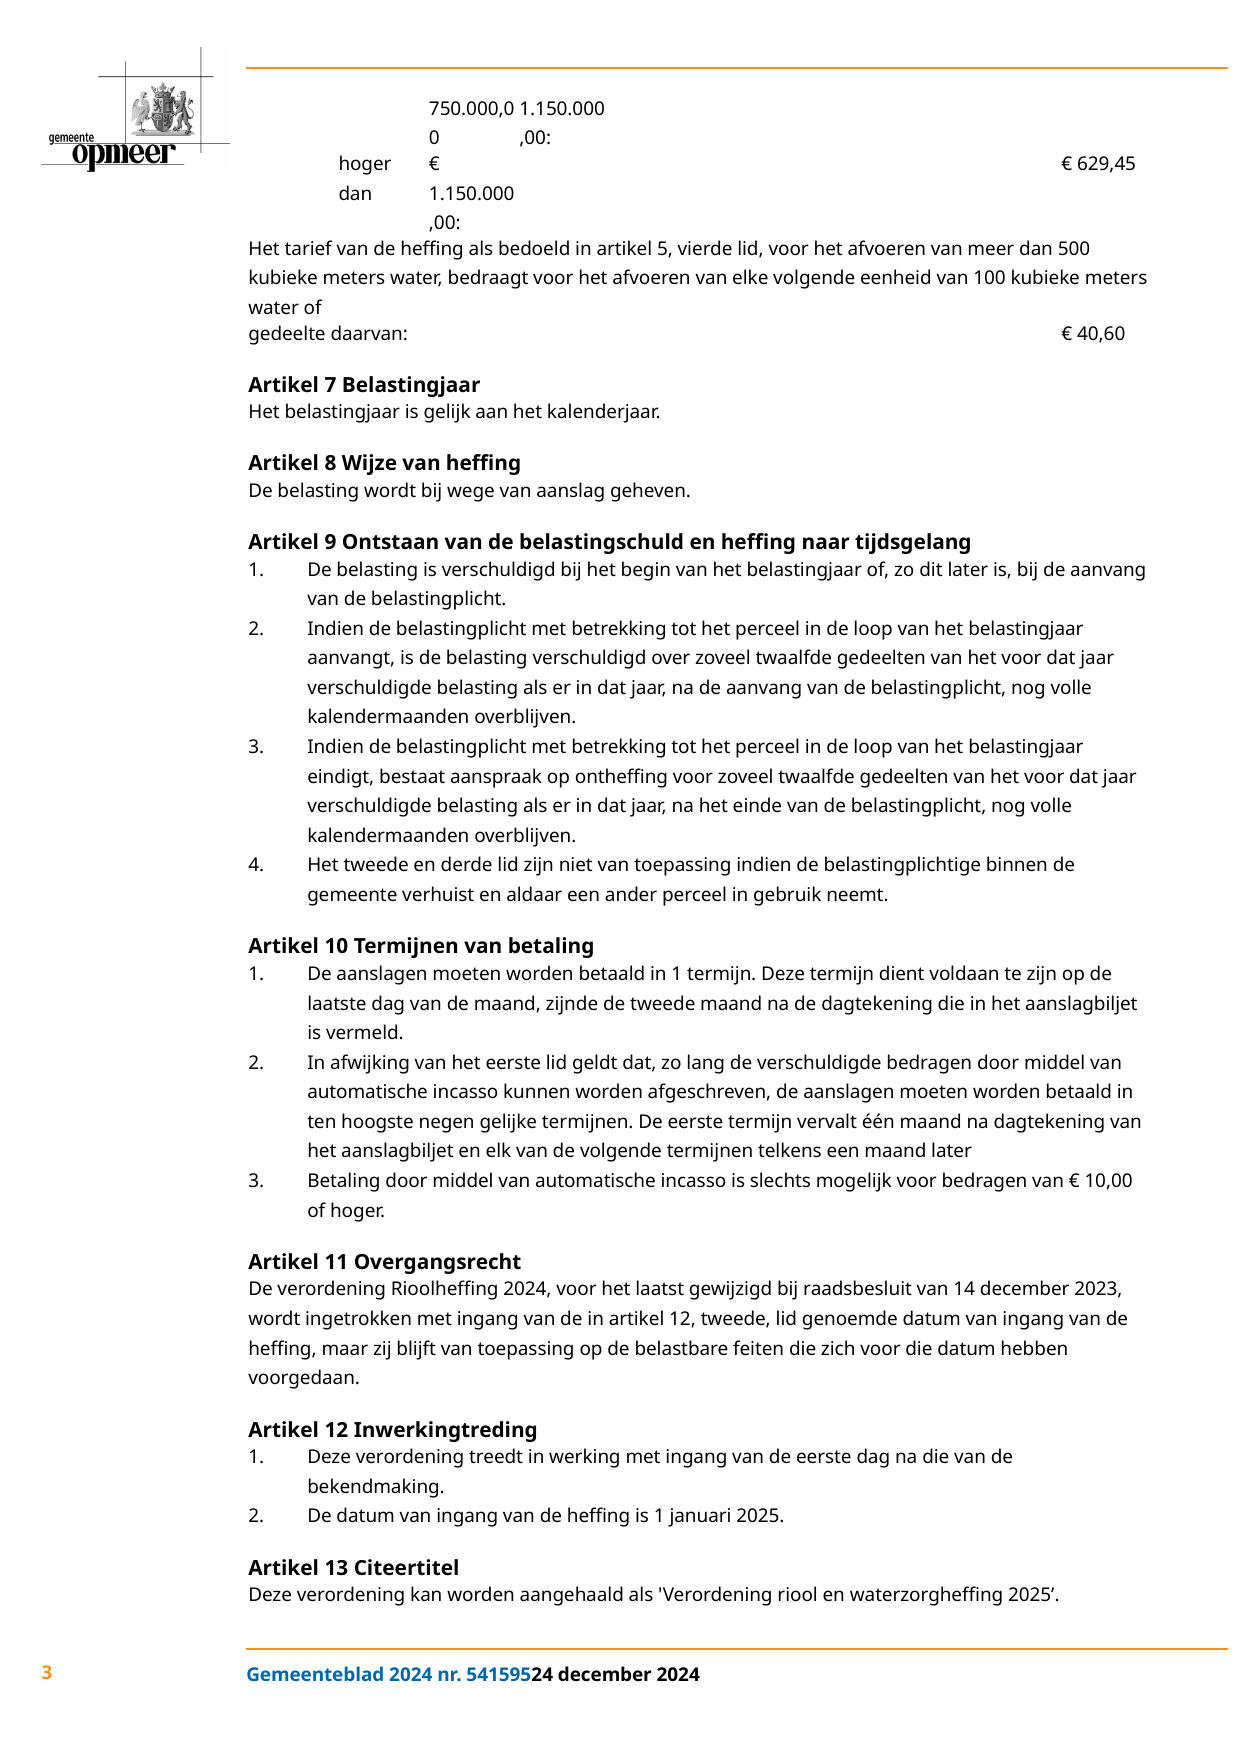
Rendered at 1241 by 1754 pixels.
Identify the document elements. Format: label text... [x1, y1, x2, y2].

table_cell [790, 320, 881, 346]
table_cell gedeelte daarvan: [248, 320, 429, 346]
table_cell [971, 320, 1061, 346]
picture [41, 47, 231, 172]
list Het tweede en derde lid zijn niet van toepassing indien de belastingplichtige binnen de gemeente verhuist en aldaar een ander perceel in gebruik neemt. [248, 852, 1152, 907]
text Het belastingjaar is gelijk aan het kalenderjaar. [248, 398, 1152, 424]
text Deze verordening kan worden aangehaald als 'Verordening riool en waterzorgheffing 2025’. [248, 1581, 1152, 1607]
list De datum van ingang van de heffing is 1 januari 2025. [248, 1502, 1152, 1528]
table_cell [881, 320, 971, 346]
table_cell € 629,45 [1061, 150, 1152, 235]
text Artikel 7 Belastingjaar [248, 370, 1152, 398]
list Deze verordening treedt in werking met ingang van de eerste dag na die van de bekendmaking. [248, 1443, 1152, 1498]
text Artikel 8 Wijze van heffing [248, 448, 1152, 477]
text Artikel 11 Overgangsrecht [248, 1247, 1152, 1276]
table_cell [790, 150, 881, 235]
text Artikel 9 Ontstaan van de belastingschuld en heffing naar tijdsgelang [248, 527, 1152, 556]
table_cell [338, 95, 429, 150]
list De aanslagen moeten worden betaald in 1 termijn. Deze termijn dient voldaan te zijn op de laatste dag van de maand, zijnde de tweede maand na de dagtekening die in het aanslagbiljet is vermeld. [248, 960, 1152, 1045]
table_cell [881, 95, 971, 150]
table_cell [519, 320, 609, 346]
table_cell [971, 95, 1061, 150]
table_cell € 40,60 [1061, 320, 1152, 346]
table_cell € 1.150.000,00: [429, 150, 519, 235]
list Indien de belastingplicht met betrekking tot het perceel in de loop van het belastingjaar eindigt, bestaat aanspraak op ontheffing voor zoveel twaalfde gedeelten van het voor dat jaar verschuldigde belasting als er in dat jaar, na het einde van de belastingplicht, nog volle kalendermaanden overblijven. [248, 733, 1152, 848]
table_cell [429, 320, 519, 346]
list De belasting is verschuldigd bij het begin van het belastingjaar of, zo dit later is, bij de aanvang van de belastingplicht. [248, 556, 1152, 611]
table_cell [700, 320, 790, 346]
table_cell Het tarief van de heffing als bedoeld in artikel 5, vierde lid, voor het afvoeren van meer dan 500 kubieke meters water, bedraagt voor het afvoeren van elke volgende eenheid van 100 kubieke meters water of [248, 235, 1152, 320]
table_cell hoger dan [338, 150, 429, 235]
text De belasting wordt bij wege van aanslag geheven. [248, 477, 1152, 503]
table_cell [609, 320, 700, 346]
table_cell [790, 95, 881, 150]
table_cell [881, 150, 971, 235]
list Betaling door middel van automatische incasso is slechts mogelijk voor bedragen van € 10,00 of hoger. [248, 1167, 1152, 1222]
table_cell [609, 150, 700, 235]
table_cell [519, 150, 609, 235]
list Indien de belastingplicht met betrekking tot het perceel in de loop van het belastingjaar aanvangt, is de belasting verschuldigd over zoveel twaalfde gedeelten van het voor dat jaar verschuldigde belasting als er in dat jaar, na de aanvang van de belastingplicht, nog volle kalendermaanden overblijven. [248, 615, 1152, 729]
table_cell 1.150.000,00: [519, 95, 609, 150]
table_cell [1061, 95, 1152, 150]
table_cell [700, 95, 790, 150]
text Artikel 13 Citeertitel [248, 1553, 1152, 1581]
list In afwijking van het eerste lid geldt dat, zo lang de verschuldigde bedragen door middel van automatische incasso kunnen worden afgeschreven, de aanslagen moeten worden betaald in ten hoogste negen gelijke termijnen. De eerste termijn vervalt één maand na dagtekening van het aanslagbiljet en elk van de volgende termijnen telkens een maand later [248, 1049, 1152, 1163]
table_cell [700, 150, 790, 235]
table_cell [248, 95, 338, 150]
table_cell 750.000,00 [429, 95, 519, 150]
table_cell [971, 150, 1061, 235]
table_cell [248, 150, 338, 235]
text Artikel 10 Termijnen van betaling [248, 932, 1152, 960]
text Artikel 12 Inwerkingtreding [248, 1415, 1152, 1443]
table_cell [609, 95, 700, 150]
text De verordening Rioolheffing 2024, voor het laatst gewijzigd bij raadsbesluit van 14 december 2023, wordt ingetrokken met ingang van de in artikel 12, tweede, lid genoemde datum van ingang van de heffing, maar zij blijft van toepassing op de belastbare feiten die zich voor die datum hebben voorgedaan. [248, 1276, 1152, 1390]
